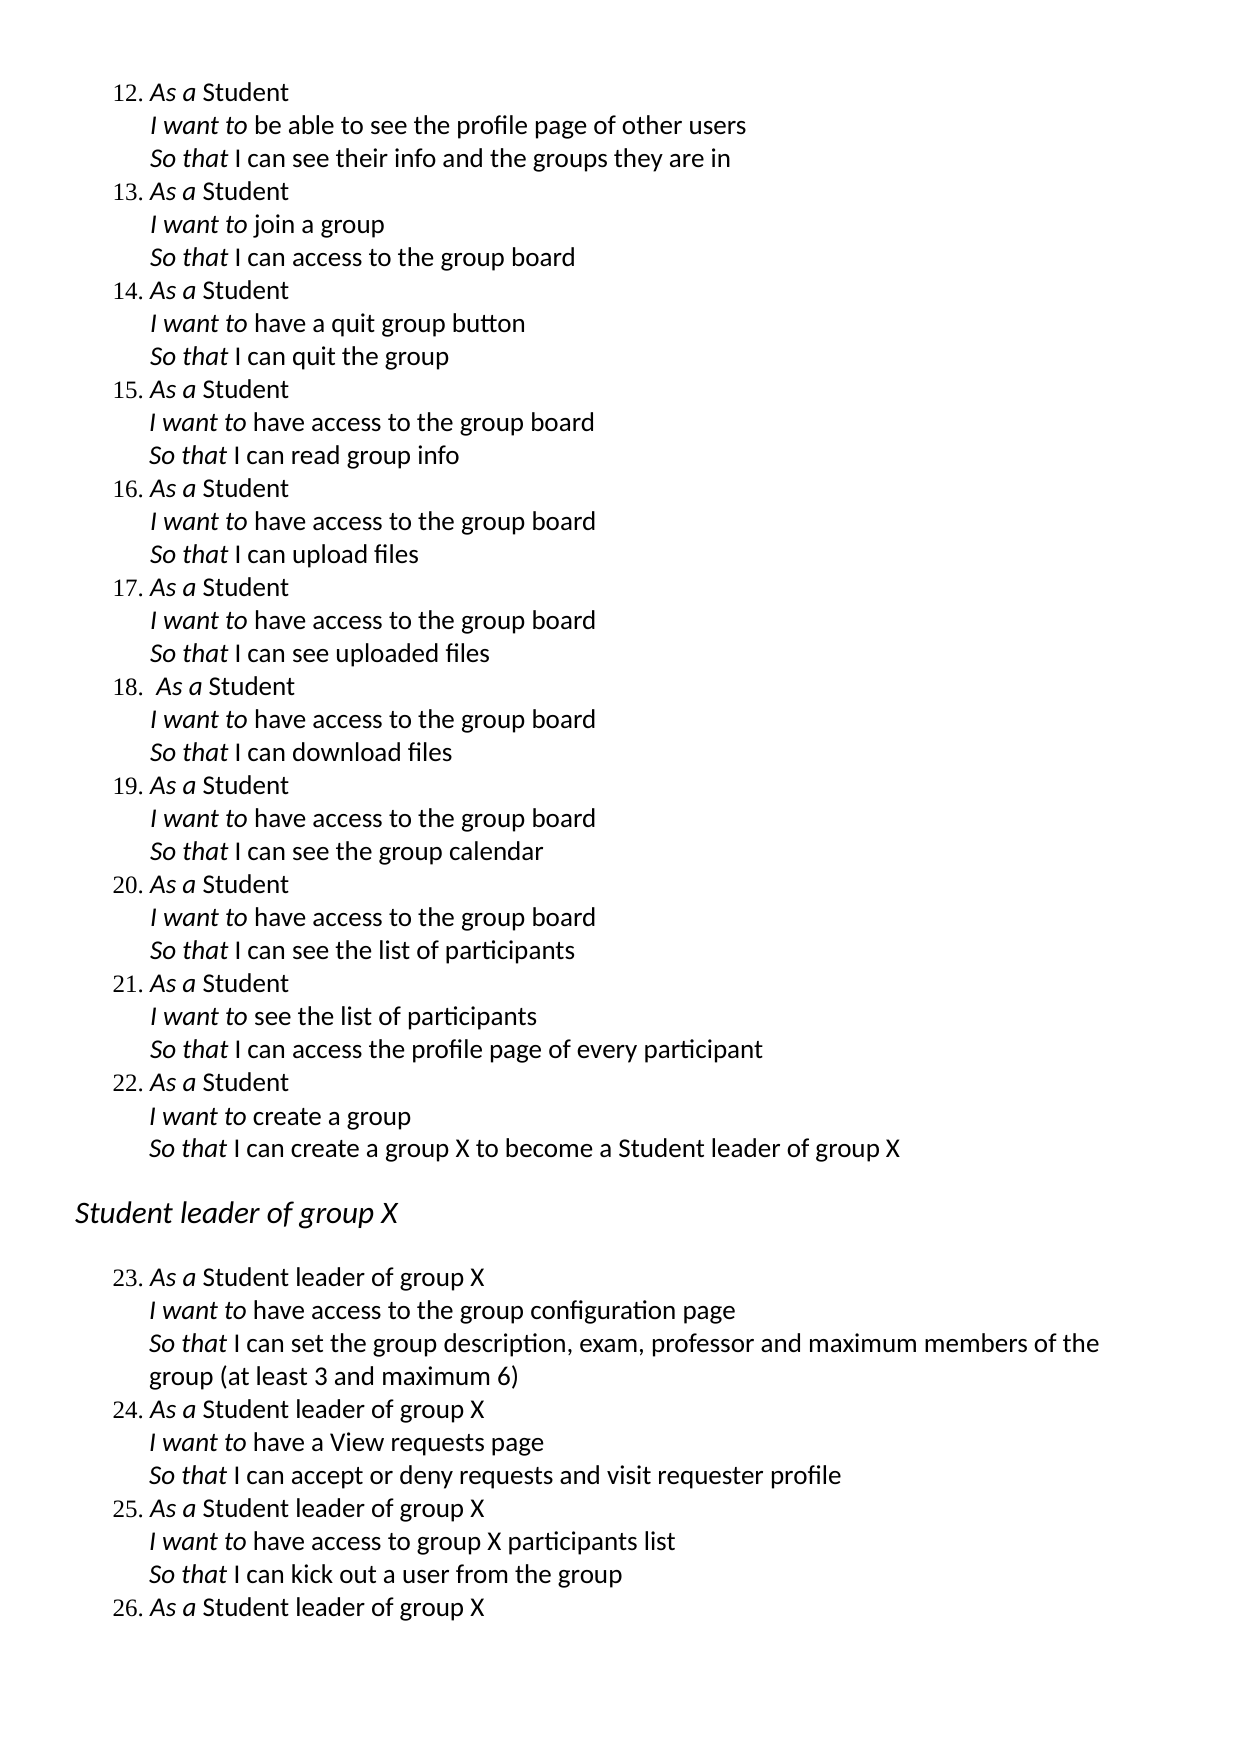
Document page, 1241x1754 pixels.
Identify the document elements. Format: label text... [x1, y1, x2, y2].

text I want to have a View requests page So that I can accept or deny requests and visit requester profile [149, 1425, 1165, 1491]
text I want to have access to the group configuration page So that I can set the group description, exam, professor and maximum members of the group (at least 3 and maximum 6) [149, 1293, 1165, 1392]
list As a Student I want to have access to the group board So that I can see uploaded files [112, 570, 1165, 669]
list As a Student I want to have access to the group board So that I can upload files [112, 471, 1165, 570]
text Student leader of group X [75, 1193, 1165, 1232]
text I want to have access to the group board So that I can read group info [149, 405, 1165, 471]
list As a Student I want to have a quit group button So that I can quit the group [112, 273, 1165, 372]
list As a Student I want to have access to the group board So that I can see the group calendar [112, 768, 1165, 867]
list As a Student leader of group X [112, 1591, 1165, 1623]
list As a Student leader of group X [112, 1260, 1165, 1293]
list As a Student I want to have access to the group board So that I can download files [112, 669, 1165, 768]
list As a Student I want to have access to the group board So that I can see the list of participants [112, 867, 1165, 967]
list As a Student [112, 1066, 1165, 1099]
list As a Student I want to be able to see the profile page of other users So that I can see their info and the groups they are in [112, 75, 1165, 174]
list As a Student [112, 372, 1165, 405]
text I want to have access to group X participants list So that I can kick out a user from the group [149, 1524, 1165, 1591]
list As a Student I want to join a group So that I can access to the group board [112, 174, 1165, 273]
list As a Student I want to see the list of participants So that I can access the profile page of every participant [112, 967, 1165, 1066]
text I want to create a group So that I can create a group X to become a Student leader of group X [149, 1099, 1165, 1165]
list As a Student leader of group X [112, 1392, 1165, 1425]
list As a Student leader of group X [112, 1491, 1165, 1524]
